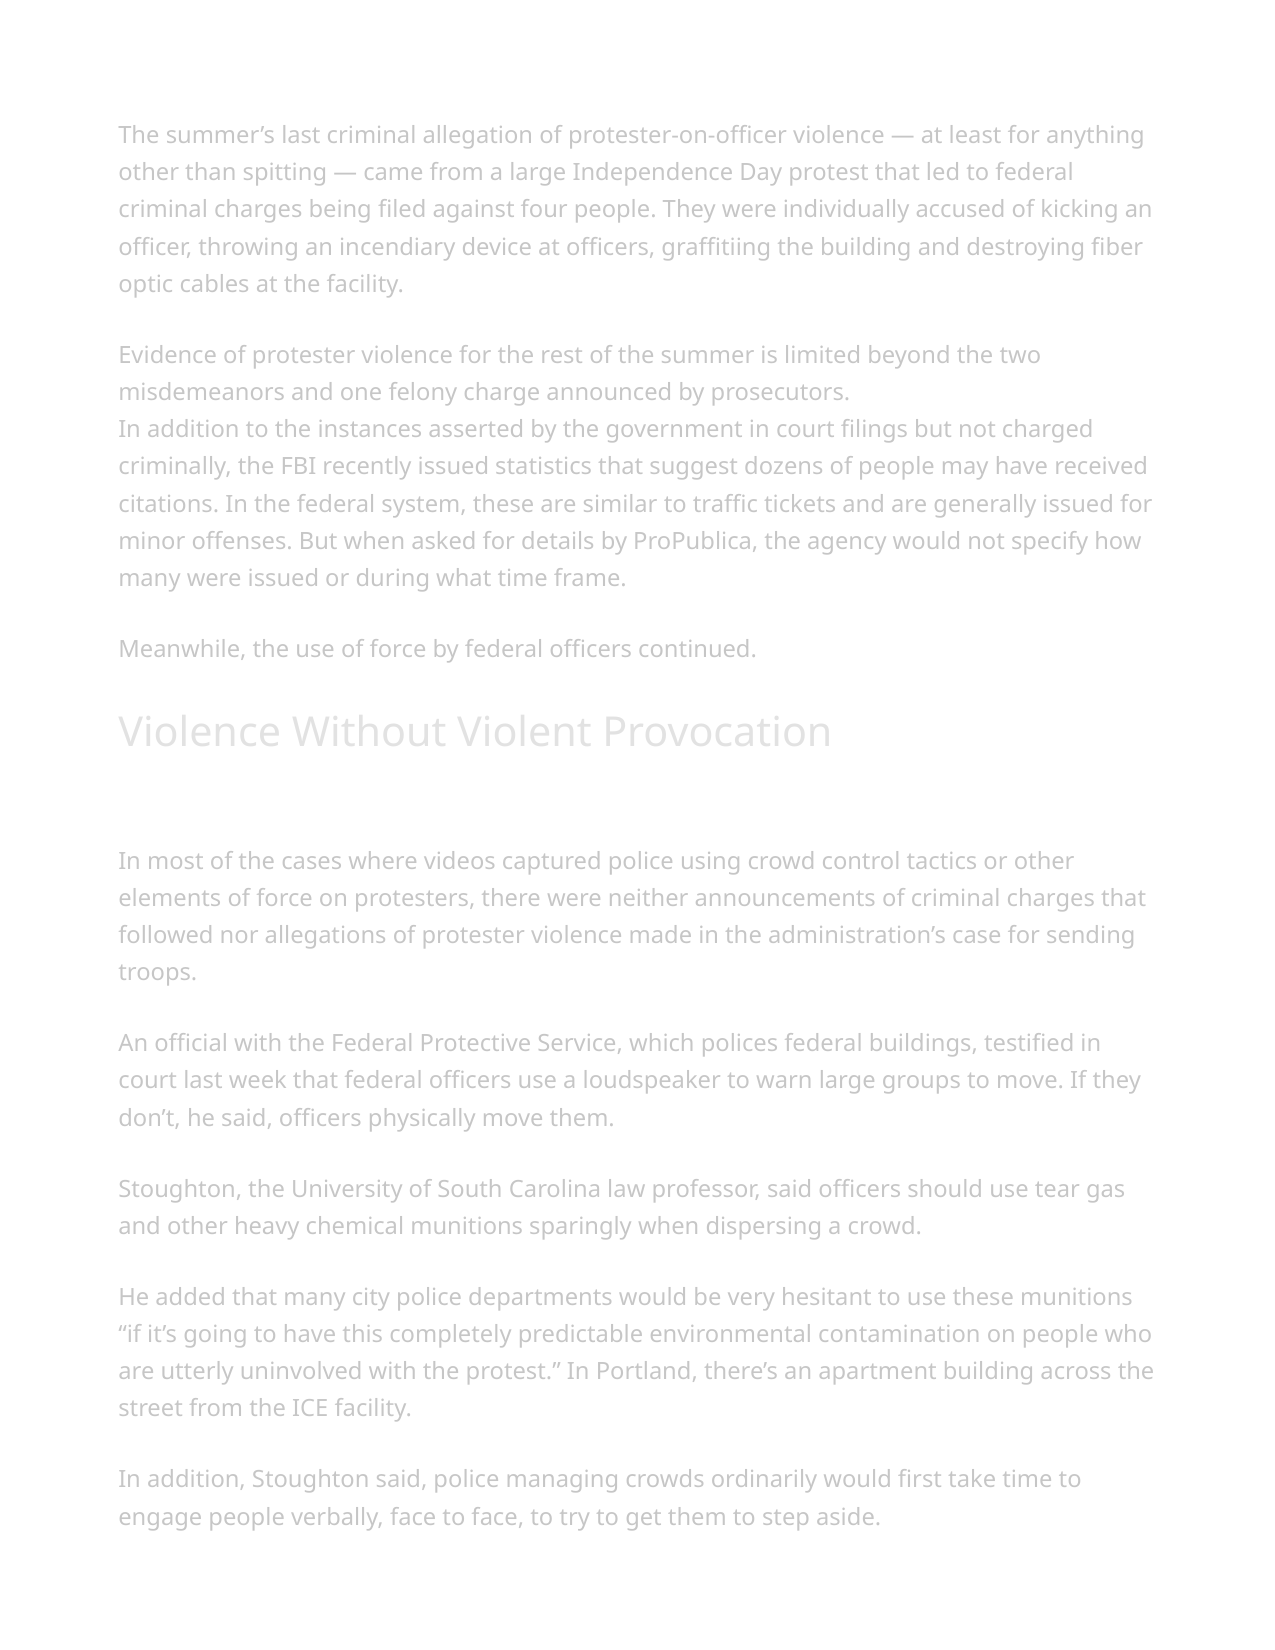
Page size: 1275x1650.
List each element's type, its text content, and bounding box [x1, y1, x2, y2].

text An official with the Federal Protective Service, which polices federal buildings, testified in court last week that federal officers use a loudspeaker to warn large groups to move. If they don’t, he said, officers physically move them. [118, 1026, 1157, 1133]
text Stoughton, the University of South Carolina law professor, said officers should use tear gas and other heavy chemical munitions sparingly when dispersing a crowd. [118, 1172, 1157, 1241]
text Meanwhile, the use of force by federal officers continued. [118, 632, 1157, 664]
text Evidence of protester violence for the rest of the summer is limited beyond the two misdemeanors and one felony charge announced by prosecutors. [118, 338, 1157, 407]
text The summer’s last criminal allegation of protester-on-officer violence — at least for anything other than spitting — came from a large Independence Day protest that led to federal criminal charges being filed against four people. They were individually accused of kicking an officer, throwing an incendiary device at officers, graffitiing the building and destroying fiber optic cables at the facility. [118, 118, 1157, 299]
text In most of the cases where videos captured police using crowd control tactics or other elements of force on protesters, there were neither announcements of criminal charges that followed nor allegations of protester violence made in the administration’s case for sending troops. [118, 844, 1157, 988]
text In addition to the instances asserted by the government in court filings but not charged criminally, the FBI recently issued statistics that suggest dozens of people may have received citations. In the federal system, these are similar to traffic tickets and are generally issued for minor offenses. But when asked for details by ProPublica, the agency would not specify how many were issued or during what time frame. [118, 412, 1157, 593]
subtitle Violence Without Violent Provocation [118, 703, 1157, 759]
text He added that many city police departments would be very hesitant to use these munitions “if it’s going to have this completely predictable environmental contamination on people who are utterly uninvolved with the protest.” In Portland, there’s an apartment building across the street from the ICE facility. [118, 1280, 1157, 1424]
text In addition, Stoughton said, police managing crowds ordinarily would first take time to engage people verbally, face to face, to try to get them to step aside. [118, 1462, 1157, 1532]
